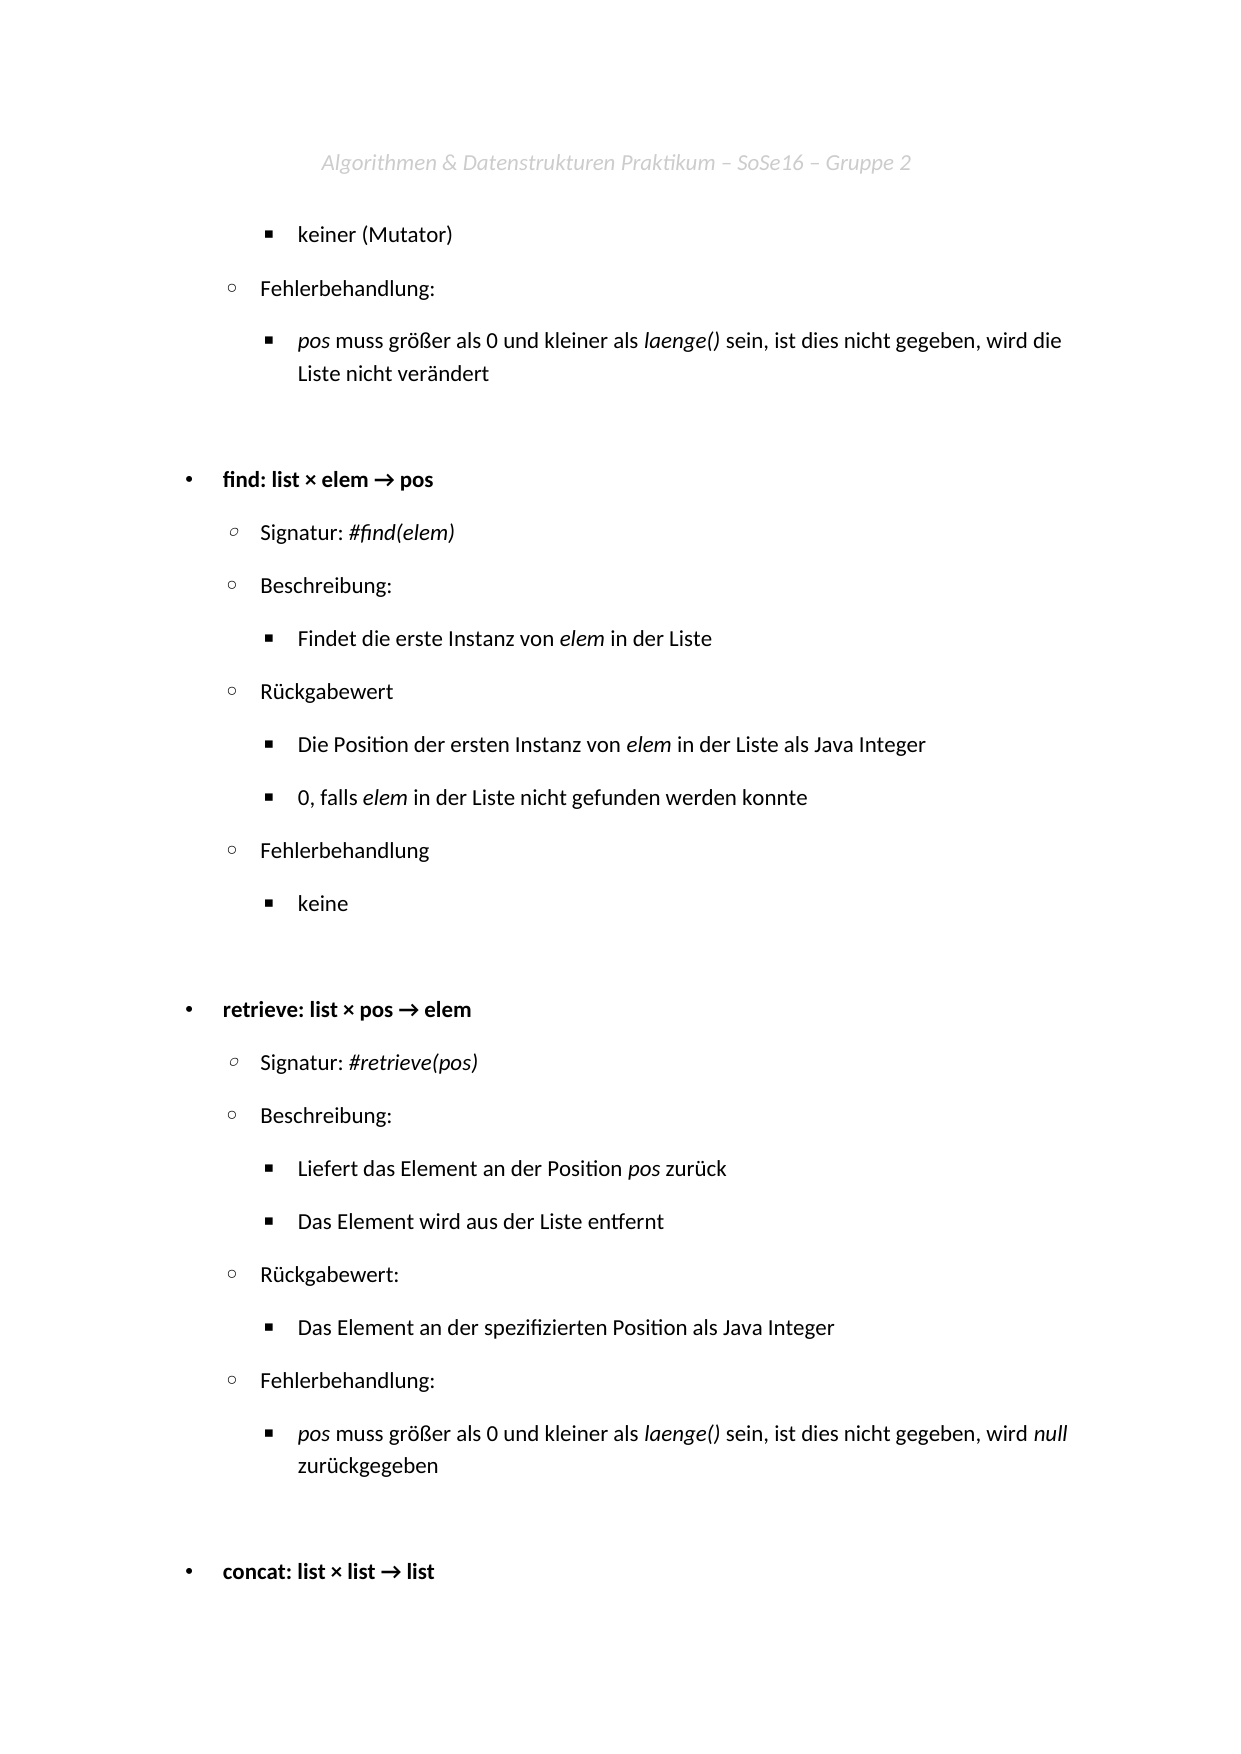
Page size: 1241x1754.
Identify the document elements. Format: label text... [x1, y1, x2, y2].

list Signatur: #retrieve(pos) [223, 1048, 1093, 1076]
list pos muss größer als 0 und kleiner als laenge() sein, ist dies nicht gegeben, wird die Liste nicht verändert [260, 327, 1093, 387]
list pos muss größer als 0 und kleiner als laenge() sein, ist dies nicht gegeben, wird null zurückgegeben [260, 1419, 1093, 1479]
list Fehlerbehandlung [223, 836, 1093, 864]
list Das Element wird aus der Liste entfernt [260, 1207, 1093, 1235]
list Fehlerbehandlung: [223, 274, 1093, 302]
list Signatur: #find(elem) [223, 518, 1093, 546]
list find: list × elem → pos [185, 465, 1093, 493]
list keine [260, 889, 1093, 917]
list concat: list × list → list [185, 1557, 1093, 1586]
list Beschreibung: [223, 571, 1093, 599]
list keiner (Mutator) [260, 221, 1093, 249]
list Fehlerbehandlung: [223, 1366, 1093, 1394]
list Liefert das Element an der Position pos zurück [260, 1154, 1093, 1182]
list Rückgabewert [223, 677, 1093, 705]
list Beschreibung: [223, 1101, 1093, 1129]
list 0, falls elem in der Liste nicht gefunden werden konnte [260, 783, 1093, 811]
list Rückgabewert: [223, 1260, 1093, 1288]
list Das Element an der spezifizierten Position als Java Integer [260, 1313, 1093, 1341]
list retrieve: list × pos → elem [185, 995, 1093, 1023]
list Findet die erste Instanz von elem in der Liste [260, 624, 1093, 652]
list Die Position der ersten Instanz von elem in der Liste als Java Integer [260, 730, 1093, 758]
